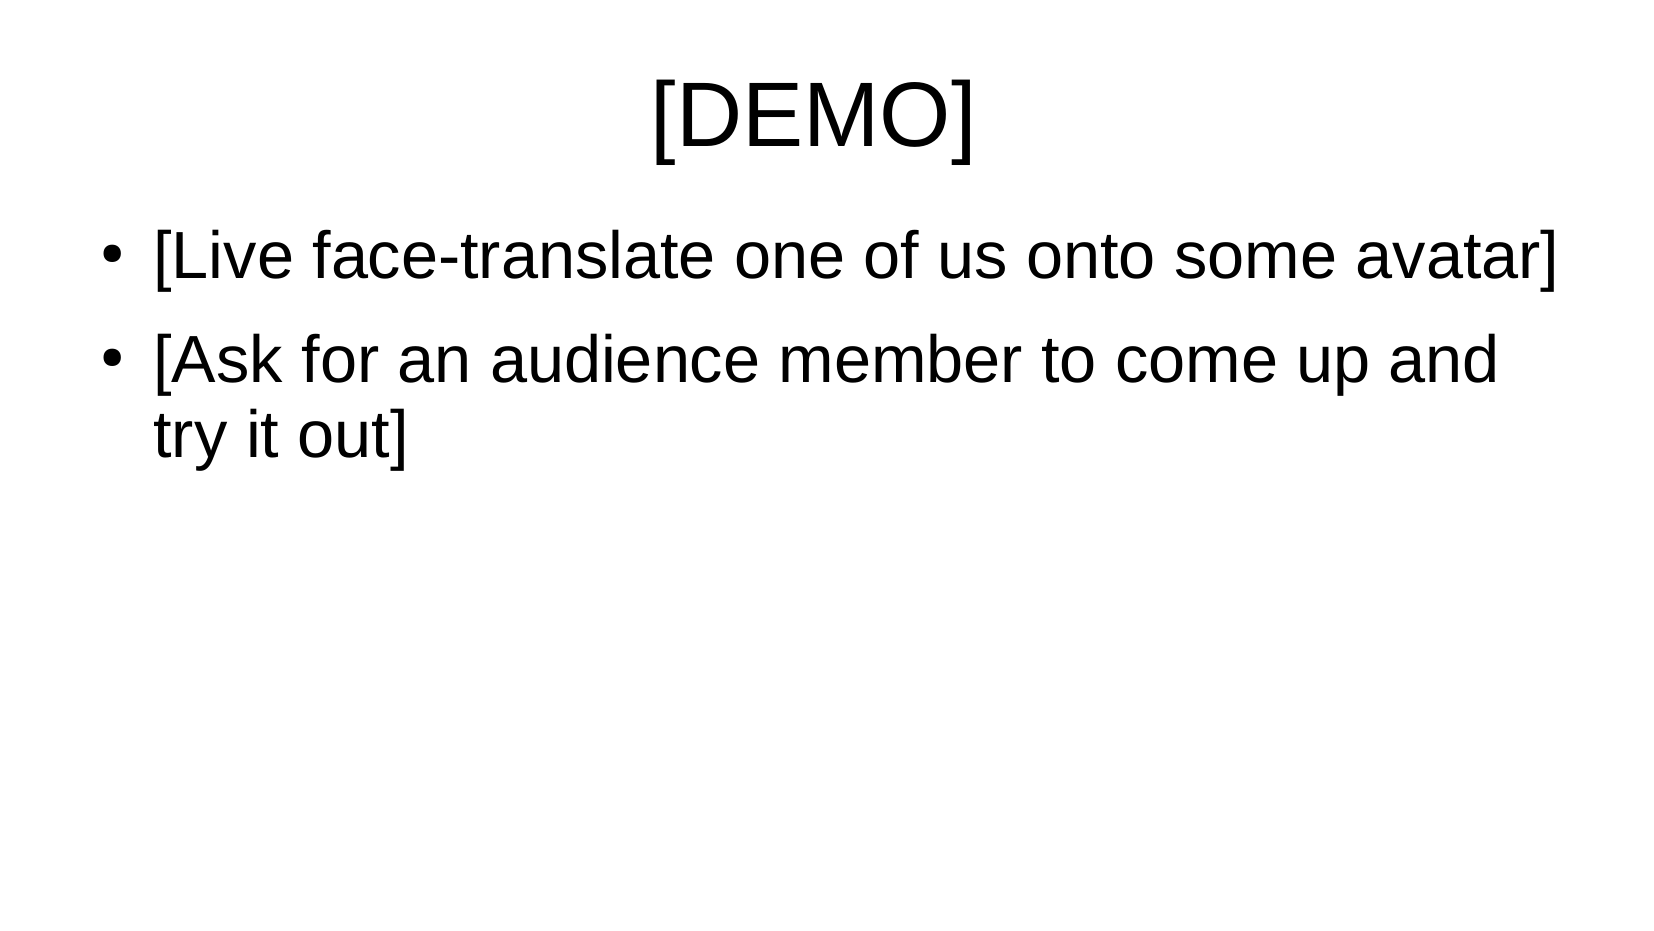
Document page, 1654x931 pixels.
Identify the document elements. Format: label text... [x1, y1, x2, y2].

title [DEMO] [82, 37, 1571, 193]
list [Live face-translate one of us onto some avatar] [Ask for an audience member to come up and try it out] [82, 217, 1571, 758]
